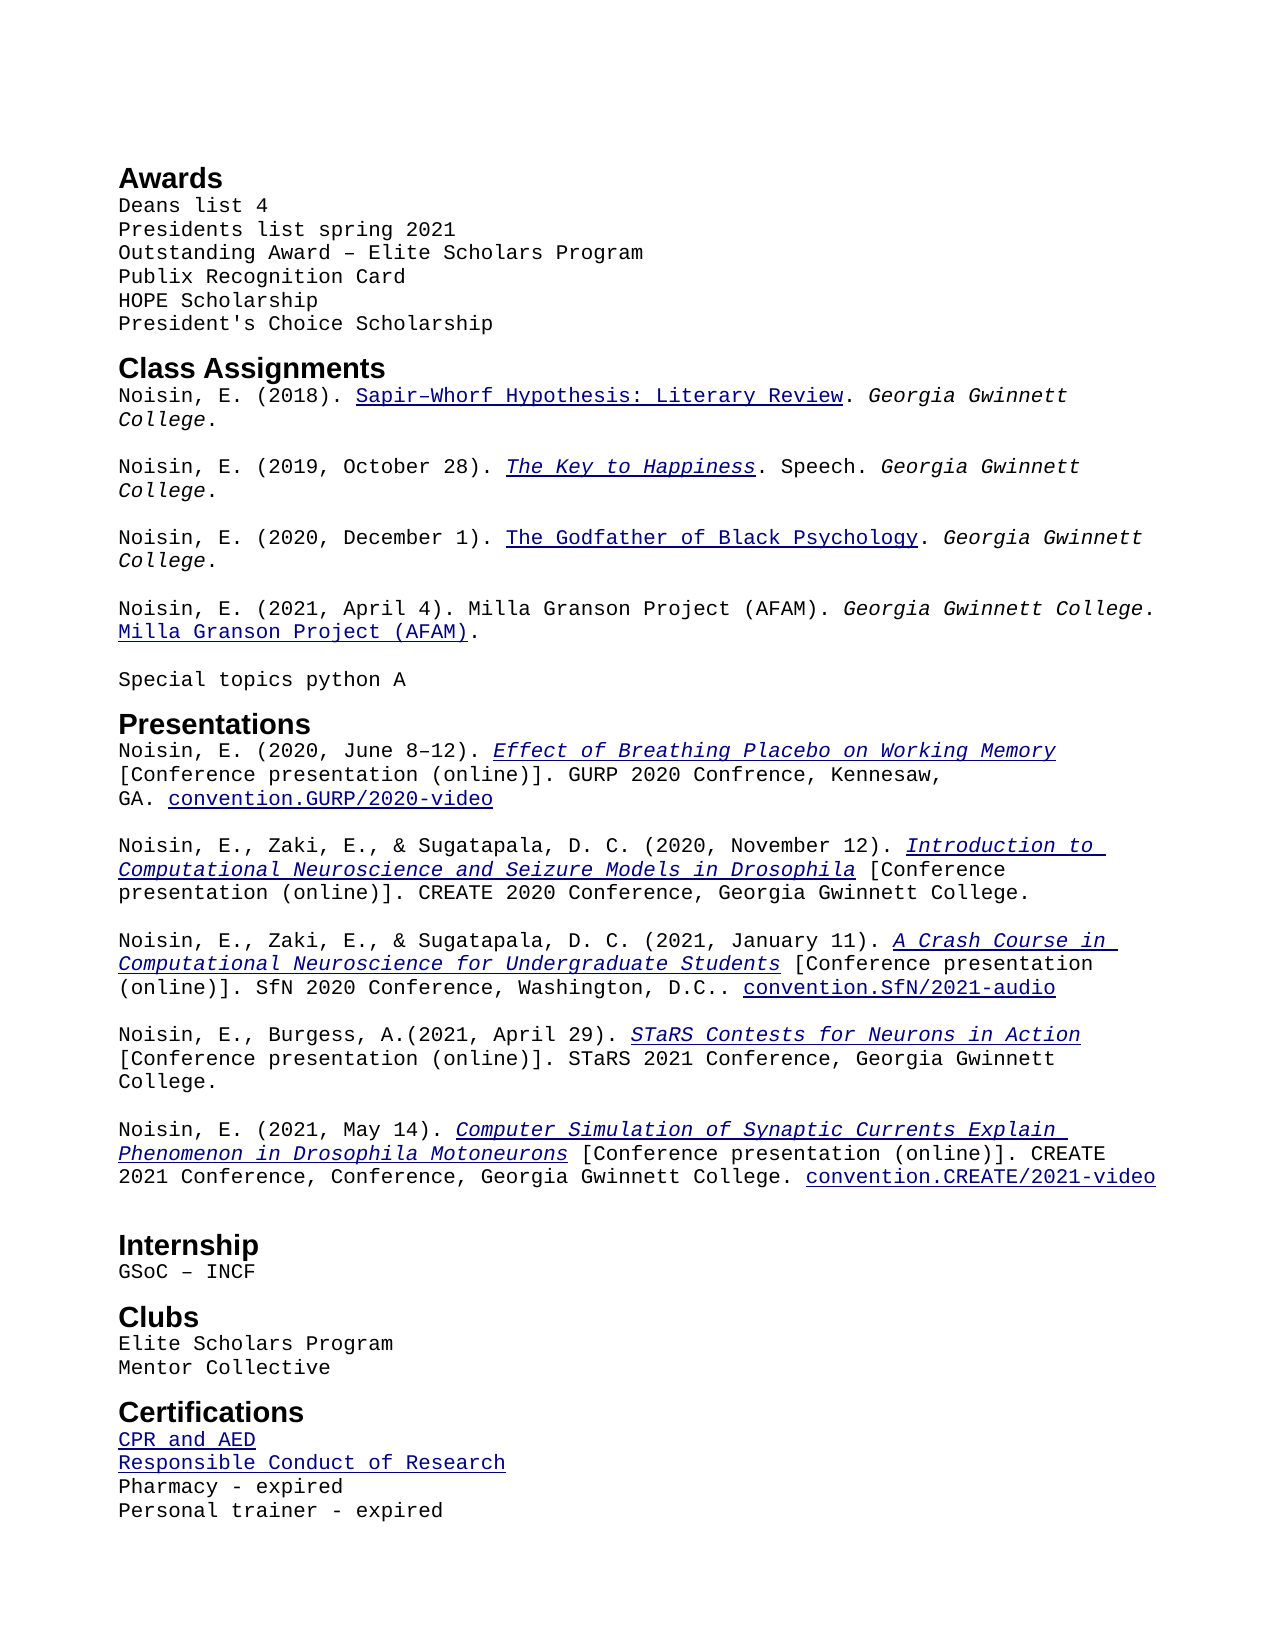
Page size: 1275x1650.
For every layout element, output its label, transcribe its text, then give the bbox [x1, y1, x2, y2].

subtitle Class Assignments [118, 351, 1157, 385]
text Elite Scholars Program [118, 1333, 1157, 1357]
subtitle Internship [118, 1228, 1157, 1262]
text Noisin, E. (2021, May 14). Computer Simulation of Synaptic Currents Explain Phenomenon in Drosophila Motoneurons [Conference presentation (online)]. CREATE 2021 Conference, Conference, Georgia Gwinnett College. convention.CREATE/2021-video [118, 1119, 1157, 1190]
text CPR and AED [118, 1429, 1157, 1452]
text Publix Recognition Card [118, 266, 1157, 289]
subtitle Awards [118, 161, 1157, 195]
subtitle Clubs [118, 1300, 1157, 1333]
text Deans list 4 [118, 195, 1157, 219]
text HOPE Scholarship [118, 289, 1157, 313]
text GSoC – INCF [118, 1262, 1157, 1285]
text Pharmacy - expired [118, 1476, 1157, 1500]
text Noisin, E. (2021, April 4). Milla Granson Project (AFAM). Georgia Gwinnett College. Milla Granson Project (AFAM). [118, 598, 1157, 645]
subtitle Certifications [118, 1395, 1157, 1429]
text Special topics python A [118, 669, 1157, 692]
text Personal trainer - expired [118, 1500, 1157, 1523]
text Noisin, E., Zaki, E., & Sugatapala, D. C. (2020, November 12). Introduction to Computational Neuroscience and Seizure Models in Drosophila [Conference presentation (online)]. CREATE 2020 Conference, Georgia Gwinnett College. [118, 835, 1157, 906]
subtitle Presentations [118, 707, 1157, 741]
text Mentor Collective [118, 1357, 1157, 1381]
text Noisin, E. (2020, June 8–12). Effect of Breathing Placebo on Working Memory [Conference presentation (online)]. GURP 2020 Confrence, Kennesaw, GA. convention.GURP/2020-video [118, 741, 1157, 811]
text Presidents list spring 2021 [118, 219, 1157, 242]
text Outstanding Award – Elite Scholars Program [118, 242, 1157, 266]
text President's Choice Scholarship [118, 313, 1157, 337]
text Responsible Conduct of Research [118, 1452, 1157, 1476]
text Noisin, E., Burgess, A.(2021, April 29). STaRS Contests for Neurons in Action [Conference presentation (online)]. STaRS 2021 Conference, Georgia Gwinnett College. [118, 1024, 1157, 1095]
text Noisin, E., Zaki, E., & Sugatapala, D. C. (2021, January 11). A Crash Course in Computational Neuroscience for Undergraduate Students [Conference presentation (online)]. SfN 2020 Conference, Washington, D.C.. convention.SfN/2021-audio [118, 930, 1157, 1001]
text Noisin, E. (2020, December 1). The Godfather of Black Psychology. Georgia Gwinnett College. [118, 527, 1157, 574]
text Noisin, E. (2019, October 28). The Key to Happiness. Speech. Georgia Gwinnett College. [118, 456, 1157, 503]
text Noisin, E. (2018). Sapir–Whorf Hypothesis: Literary Review. Georgia Gwinnett College. [118, 385, 1157, 432]
